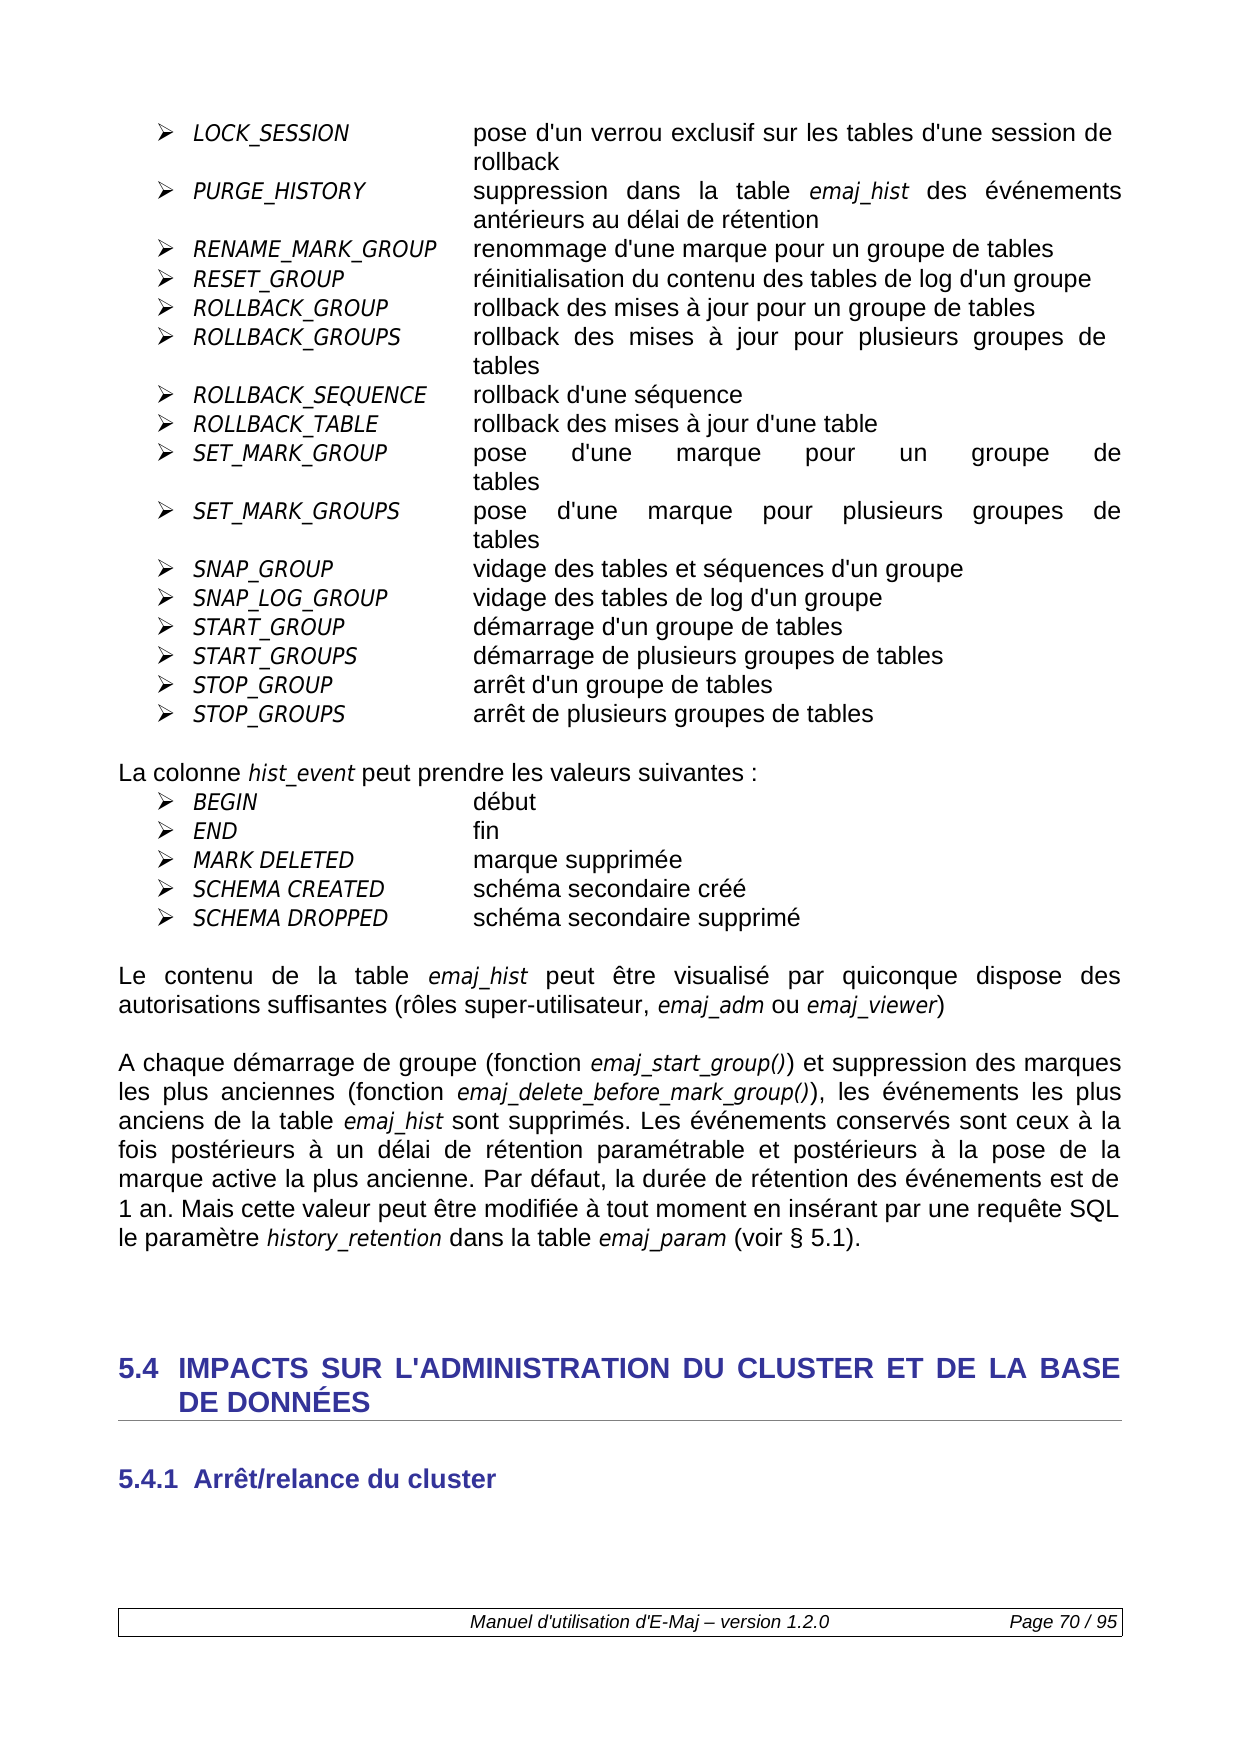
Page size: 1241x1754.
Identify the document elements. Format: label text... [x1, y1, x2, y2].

list SCHEMA CREATED schéma secondaire créé [156, 874, 1122, 903]
list SET_MARK_GROUPS pose d'une marque pour plusieurs groupes de tables [156, 496, 1122, 554]
list SCHEMA DROPPED schéma secondaire supprimé [156, 903, 1122, 932]
list END fin [156, 816, 1122, 845]
list ROLLBACK_TABLE rollback des mises à jour d'une table [156, 409, 1122, 438]
list SNAP_GROUP vidage des tables et séquences d'un groupe [156, 554, 1122, 583]
list BEGIN début [156, 787, 1122, 816]
subtitle Arrêt/relance du cluster [118, 1463, 1122, 1494]
list STOP_GROUPS arrêt de plusieurs groupes de tables [156, 699, 1122, 728]
list START_GROUPS démarrage de plusieurs groupes de tables [156, 641, 1122, 670]
list RESET_GROUP réinitialisation du contenu des tables de log d'un groupe [156, 263, 1122, 292]
list ROLLBACK_SEQUENCE rollback d'une séquence [156, 380, 1122, 409]
list ROLLBACK_GROUP rollback des mises à jour pour un groupe de tables [156, 292, 1122, 322]
list SET_MARK_GROUP pose d'une marque pour un groupe de tables [156, 438, 1122, 496]
text La colonne hist_event peut prendre les valeurs suivantes : [118, 757, 1122, 787]
list ROLLBACK_GROUPS rollback des mises à jour pour plusieurs groupes de tables [156, 322, 1122, 380]
list MARK DELETED marque supprimée [156, 845, 1122, 874]
text Le contenu de la table emaj_hist peut être visualisé par quiconque dispose des autorisations suffisantes (rôles super-utilisateur, emaj_adm ou emaj_viewer) [118, 961, 1122, 1019]
subtitle Impacts sur l'administration du cluster et de la base de données [118, 1351, 1122, 1420]
list START_GROUP démarrage d'un groupe de tables [156, 612, 1122, 641]
list PURGE_HISTORY suppression dans la table emaj_hist des événements antérieurs au délai de rétention [156, 176, 1122, 234]
list RENAME_MARK_GROUP renommage d'une marque pour un groupe de tables [156, 234, 1122, 263]
list LOCK_SESSION pose d'un verrou exclusif sur les tables d'une session de rollback [156, 118, 1122, 176]
list STOP_GROUP arrêt d'un groupe de tables [156, 670, 1122, 699]
list SNAP_LOG_GROUP vidage des tables de log d'un groupe [156, 583, 1122, 612]
text A chaque démarrage de groupe (fonction emaj_start_group()) et suppression des marques les plus anciennes (fonction emaj_delete_before_mark_group()), les événements les plus anciens de la table emaj_hist sont supprimés. Les événements conservés sont ceux à la fois postérieurs à un délai de rétention paramétrable et postérieurs à la pose de la marque active la plus ancienne. Par défaut, la durée de rétention des événements est de 1 an. Mais cette valeur peut être modifiée à tout moment en insérant par une requête SQL le paramètre history_retention dans la table emaj_param (voir § 5.1). [118, 1048, 1122, 1252]
